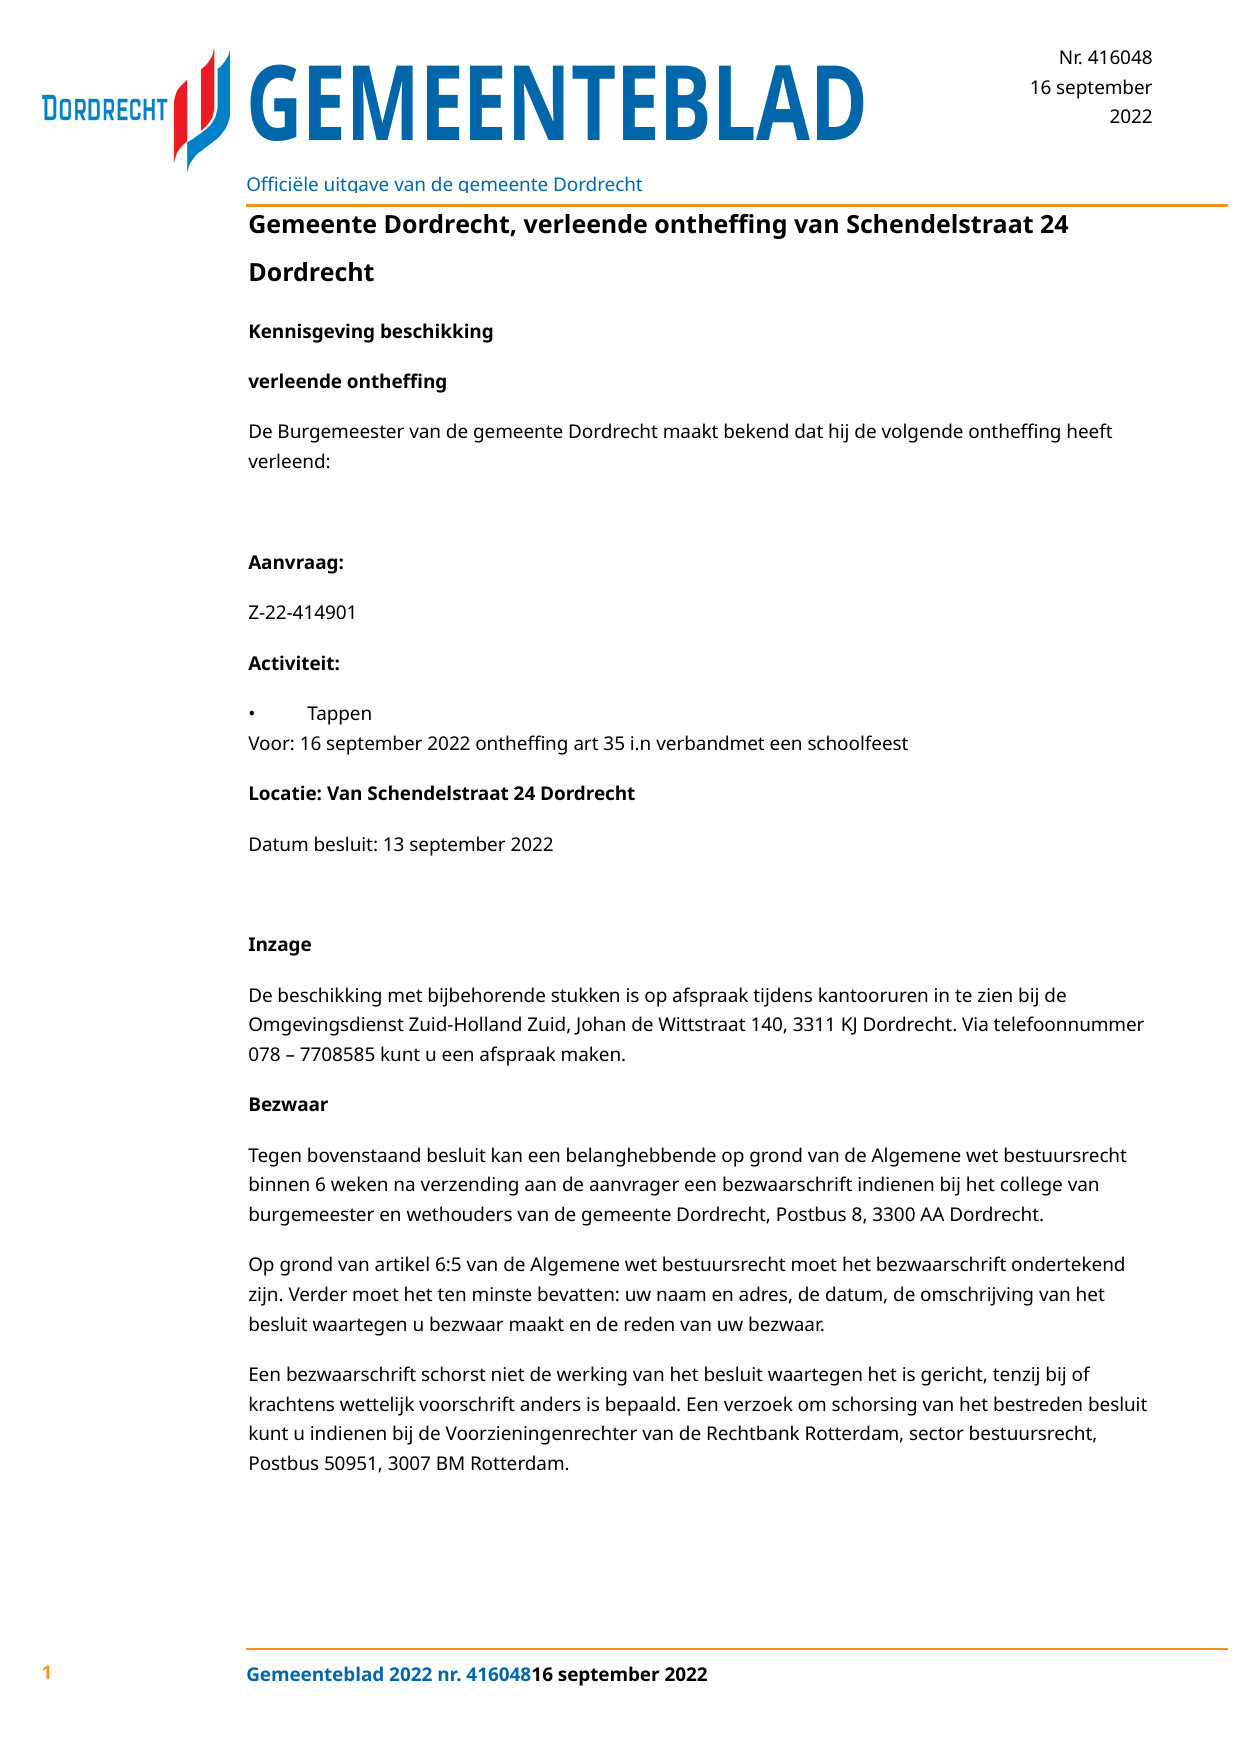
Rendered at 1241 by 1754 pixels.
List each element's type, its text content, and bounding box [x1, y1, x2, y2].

text Aanvraag: [248, 549, 1152, 575]
text verleende ontheffing [248, 368, 1152, 394]
text Kennisgeving beschikking [248, 318, 1152, 344]
text De beschikking met bijbehorende stukken is op afspraak tijdens kantooruren in te zien bij de Omgevingsdienst Zuid-Holland Zuid, Johan de Wittstraat 140, 3311 KJ Dordrecht. Via telefoonnummer 078 – 7708585 kunt u een afspraak maken. [248, 982, 1152, 1067]
text Inzage [248, 932, 1152, 957]
text Gemeente Dordrecht, verleende ontheffing van Schendelstraat 24 Dordrecht [248, 207, 1152, 288]
text Datum besluit: 13 september 2022 [248, 831, 1152, 857]
text Voor: 16 september 2022 ontheffing art 35 i.n verbandmet een schoolfeest [248, 730, 1152, 756]
text Op grond van artikel 6:5 van de Algemene wet bestuursrecht moet het bezwaarschrift ondertekend zijn. Verder moet het ten minste bevatten: uw naam en adres, de datum, de omschrijving van het besluit waartegen u bezwaar maakt en de reden van uw bezwaar. [248, 1252, 1152, 1337]
list Tappen [248, 700, 1152, 726]
text Een bezwaarschrift schorst niet de werking van het besluit waartegen het is gericht, tenzij bij of krachtens wettelijk voorschrift anders is bepaald. Een verzoek om schorsing van het bestreden besluit kunt u indienen bij de Voorzieningenrechter van de Rechtbank Rotterdam, sector bestuursrecht, Postbus 50951, 3007 BM Rotterdam. [248, 1361, 1152, 1476]
text Locatie: Van Schendelstraat 24 Dordrecht [248, 780, 1152, 806]
picture [41, 47, 231, 172]
text Tegen bovenstaand besluit kan een belanghebbende op grond van de Algemene wet bestuursrecht binnen 6 weken na verzending aan de aanvrager een bezwaarschrift indienen bij het college van burgemeester en wethouders van de gemeente Dordrecht, Postbus 8, 3300 AA Dordrecht. [248, 1142, 1152, 1227]
text Bezwaar [248, 1092, 1152, 1117]
text Z-22-414901 [248, 599, 1152, 625]
text Activiteit: [248, 650, 1152, 676]
text De Burgemeester van de gemeente Dordrecht maakt bekend dat hij de volgende ontheffing heeft verleend: [248, 419, 1152, 474]
